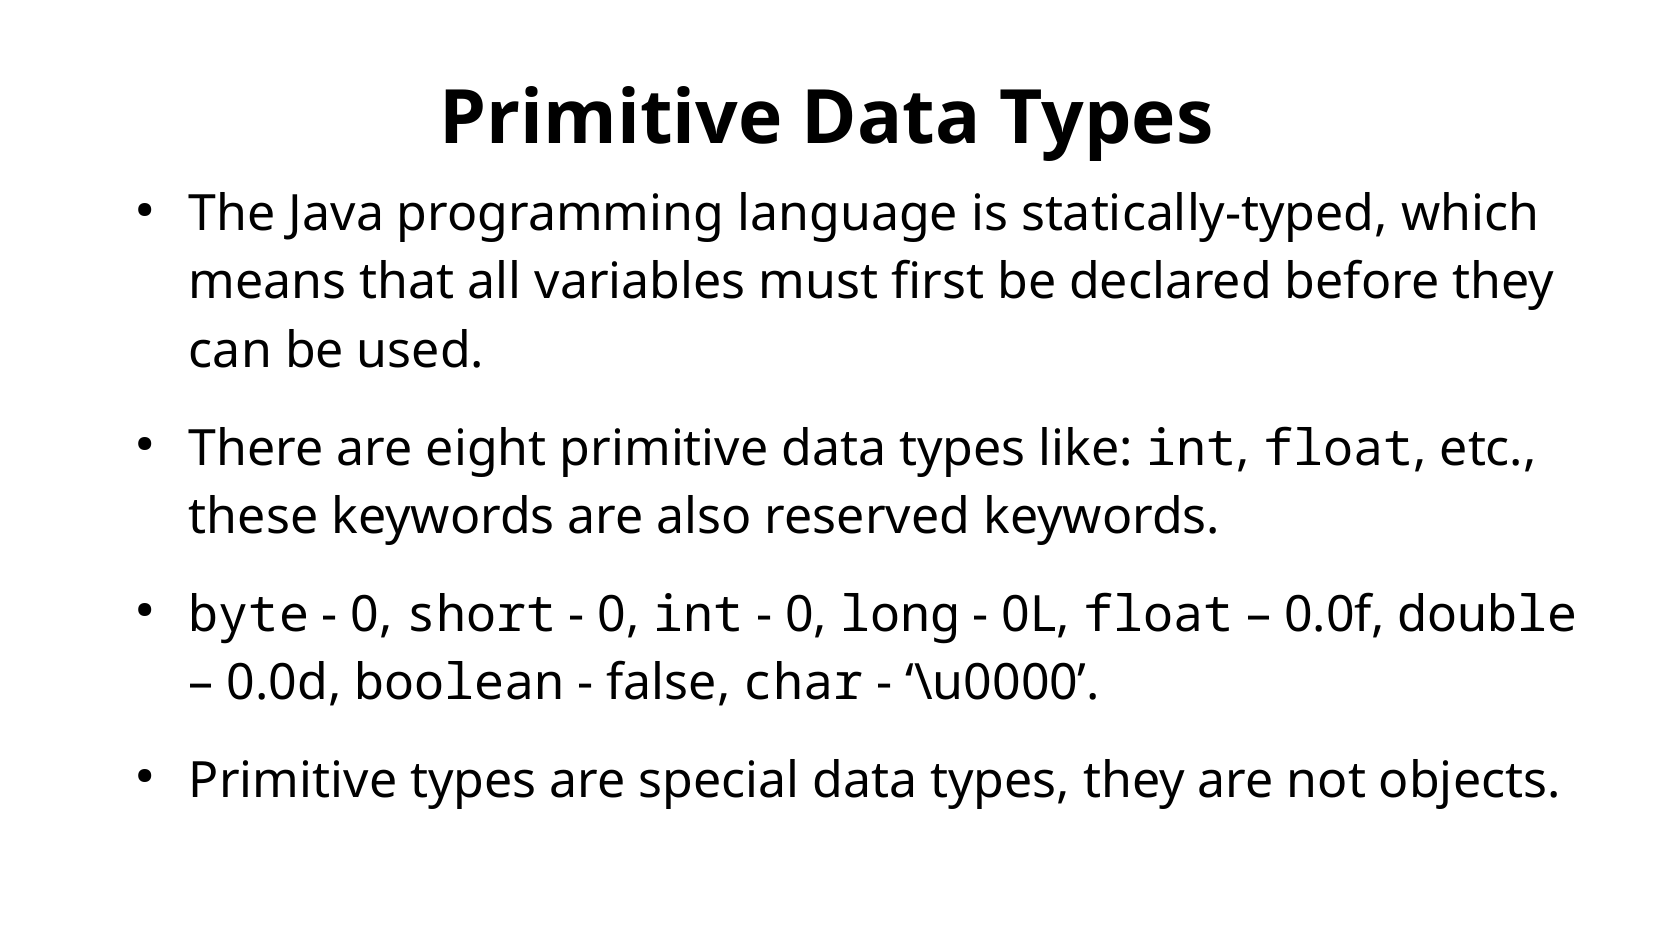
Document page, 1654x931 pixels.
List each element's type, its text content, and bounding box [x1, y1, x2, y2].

list The Java programming language is statically-typed, which means that all variables must first be declared before they can be used. There are eight primitive data types like: int, float, etc., these keywords are also reserved keywords. byte - 0, short - 0, int - 0, long - 0L, float – 0.0f, double – 0.0d, boolean - false, char - ‘\u0000’. Primitive types are special data types, they are not objects. [118, 177, 1595, 857]
title Primitive Data Types [82, 37, 1571, 193]
